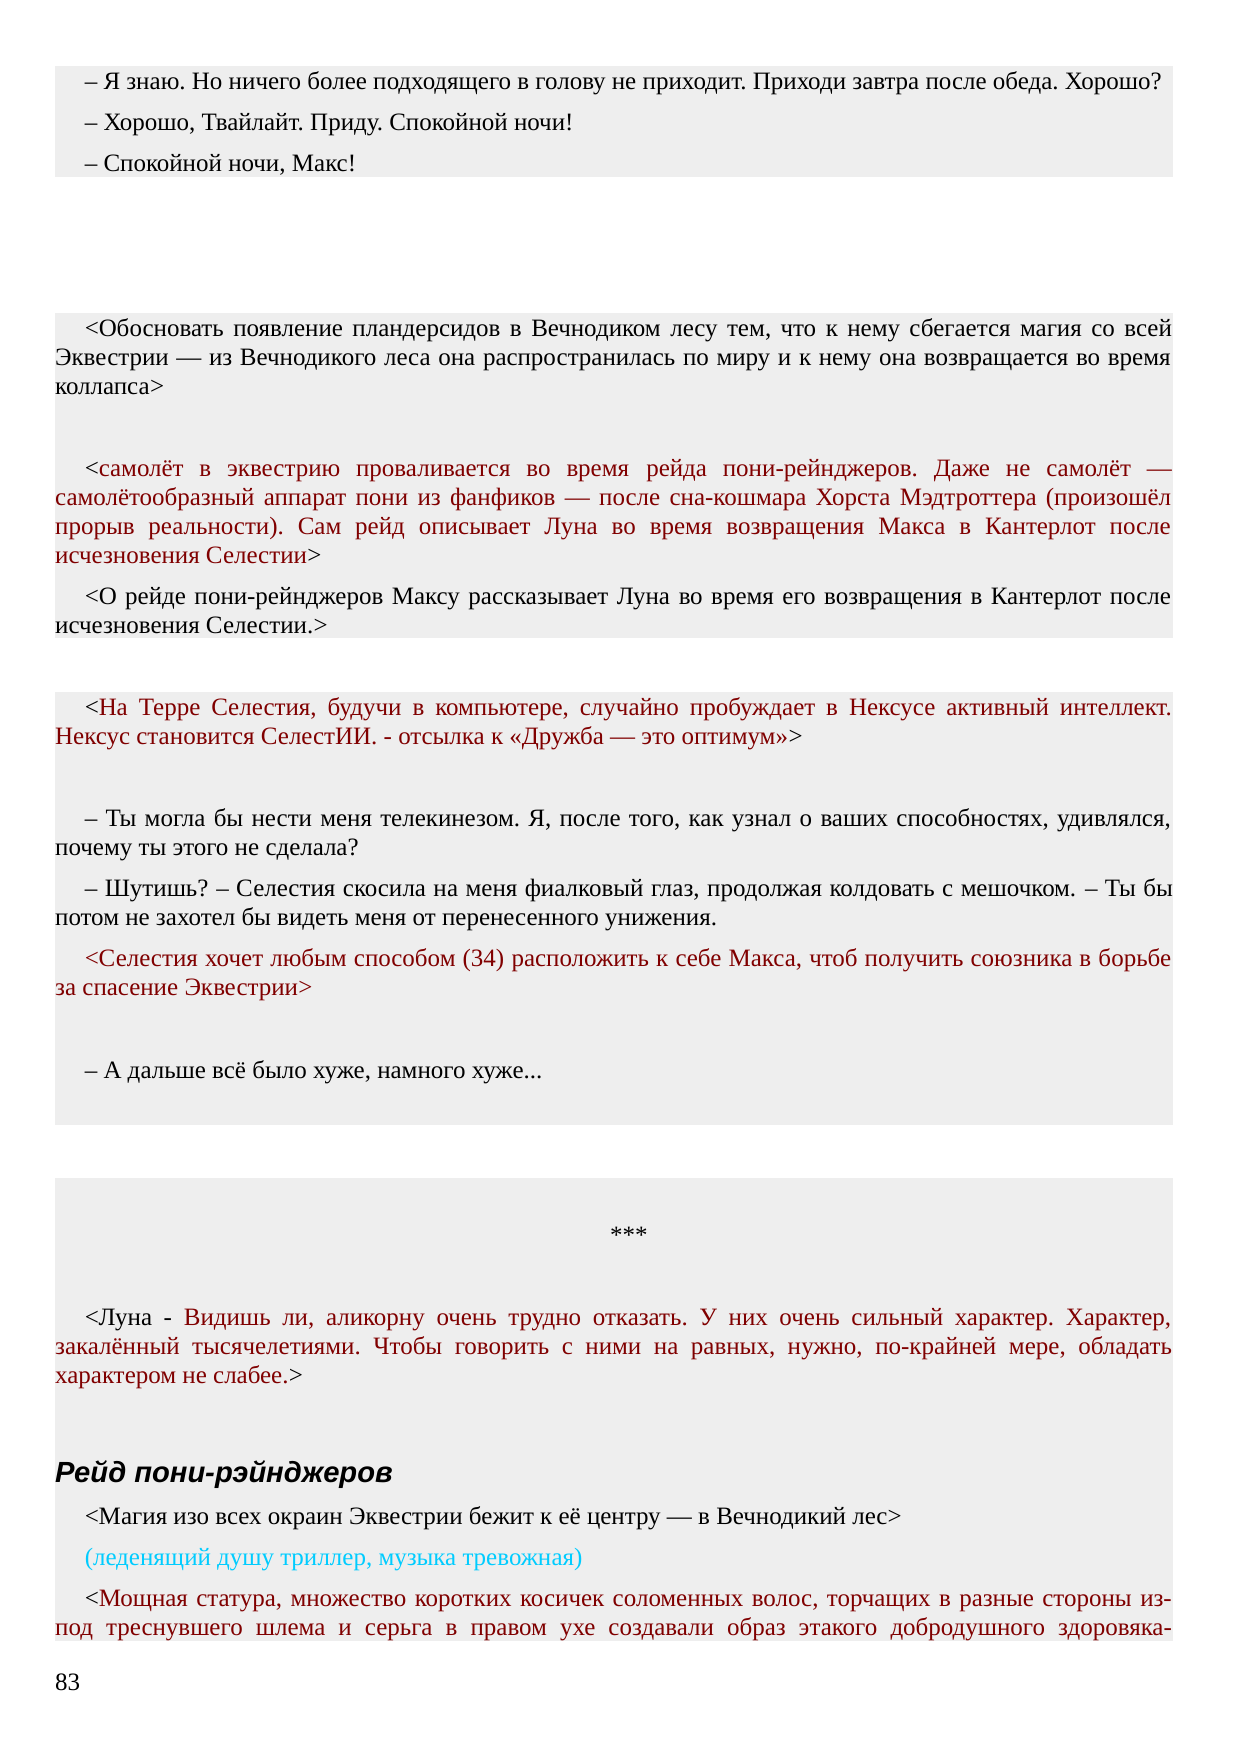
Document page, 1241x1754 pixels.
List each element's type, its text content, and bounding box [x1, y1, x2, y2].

text <Луна - Видишь ли, аликорну очень трудно отказать. У них очень сильный характер. Характер, закалённый тысячелетиями. Чтобы говорить с ними на равных, нужно, по-крайней мере, обладать характером не слабее.> [55, 1302, 1173, 1388]
subtitle Рейд пони-рэйнджеров [55, 1455, 1173, 1488]
text (леденящий душу триллер, музыка тревожная) [55, 1542, 1173, 1571]
text – А дальше всё было хуже, намного хуже... [55, 1055, 1173, 1083]
text <самолёт в эквестрию проваливается во время рейда пони-рейнджеров. Даже не самолёт — самолётообразный аппарат пони из фанфиков — после сна-кошмара Хорста Мэдтроттера (произошёл прорыв реальности). Сам рейд описывает Луна во время возвращения Макса в Кантерлот после исчезновения Селестии> [55, 453, 1173, 568]
text – Ты могла бы нести меня телекинезом. Я, после того, как узнал о ваших способностях, удивлялся, почему ты этого не сделала? [55, 803, 1173, 861]
text – Хорошо, Твайлайт. Приду. Спокойной ночи! [55, 107, 1173, 136]
text <Селестия хочет любым способом (34) расположить к себе Макса, чтоб получить союзника в борьбе за спасение Эквестрии> [55, 943, 1173, 1001]
text *** [55, 1220, 1173, 1248]
text <Магия изо всех окраин Эквестрии бежит к её центру — в Вечнодикий лес> [55, 1501, 1173, 1529]
text – Шутишь? – Селестия скосила на меня фиалковый глаз, продолжая колдовать с мешочком. – Ты бы потом не захотел бы видеть меня от перенесенного унижения. [55, 873, 1173, 931]
text – Спокойной ночи, Макс! [55, 148, 1173, 177]
text <Мощная статура, множество коротких косичек соломенных волос, торчащих в разные стороны из-под треснувшего шлема и серьга в правом ухе создавали образ этакого добродушного здоровяка- [55, 1583, 1173, 1641]
text <На Терре Селестия, будучи в компьютере, случайно пробуждает в Нексусе активный интеллект. Нексус становится СелестИИ. - отсылка к «Дружба — это оптимум»> [55, 692, 1173, 750]
text – Я знаю. Но ничего более подходящего в голову не приходит. Приходи завтра после обеда. Хорошо? [55, 66, 1173, 95]
text <О рейде пони-рейнджеров Максу рассказывает Луна во время его возвращения в Кантерлот после исчезновения Селестии.> [55, 581, 1173, 638]
text <Обосновать появление пландерсидов в Вечнодиком лесу тем, что к нему сбегается магия со всей Эквестрии — из Вечнодикого леса она распространилась по миру и к нему она возвращается во время коллапса> [55, 313, 1173, 400]
